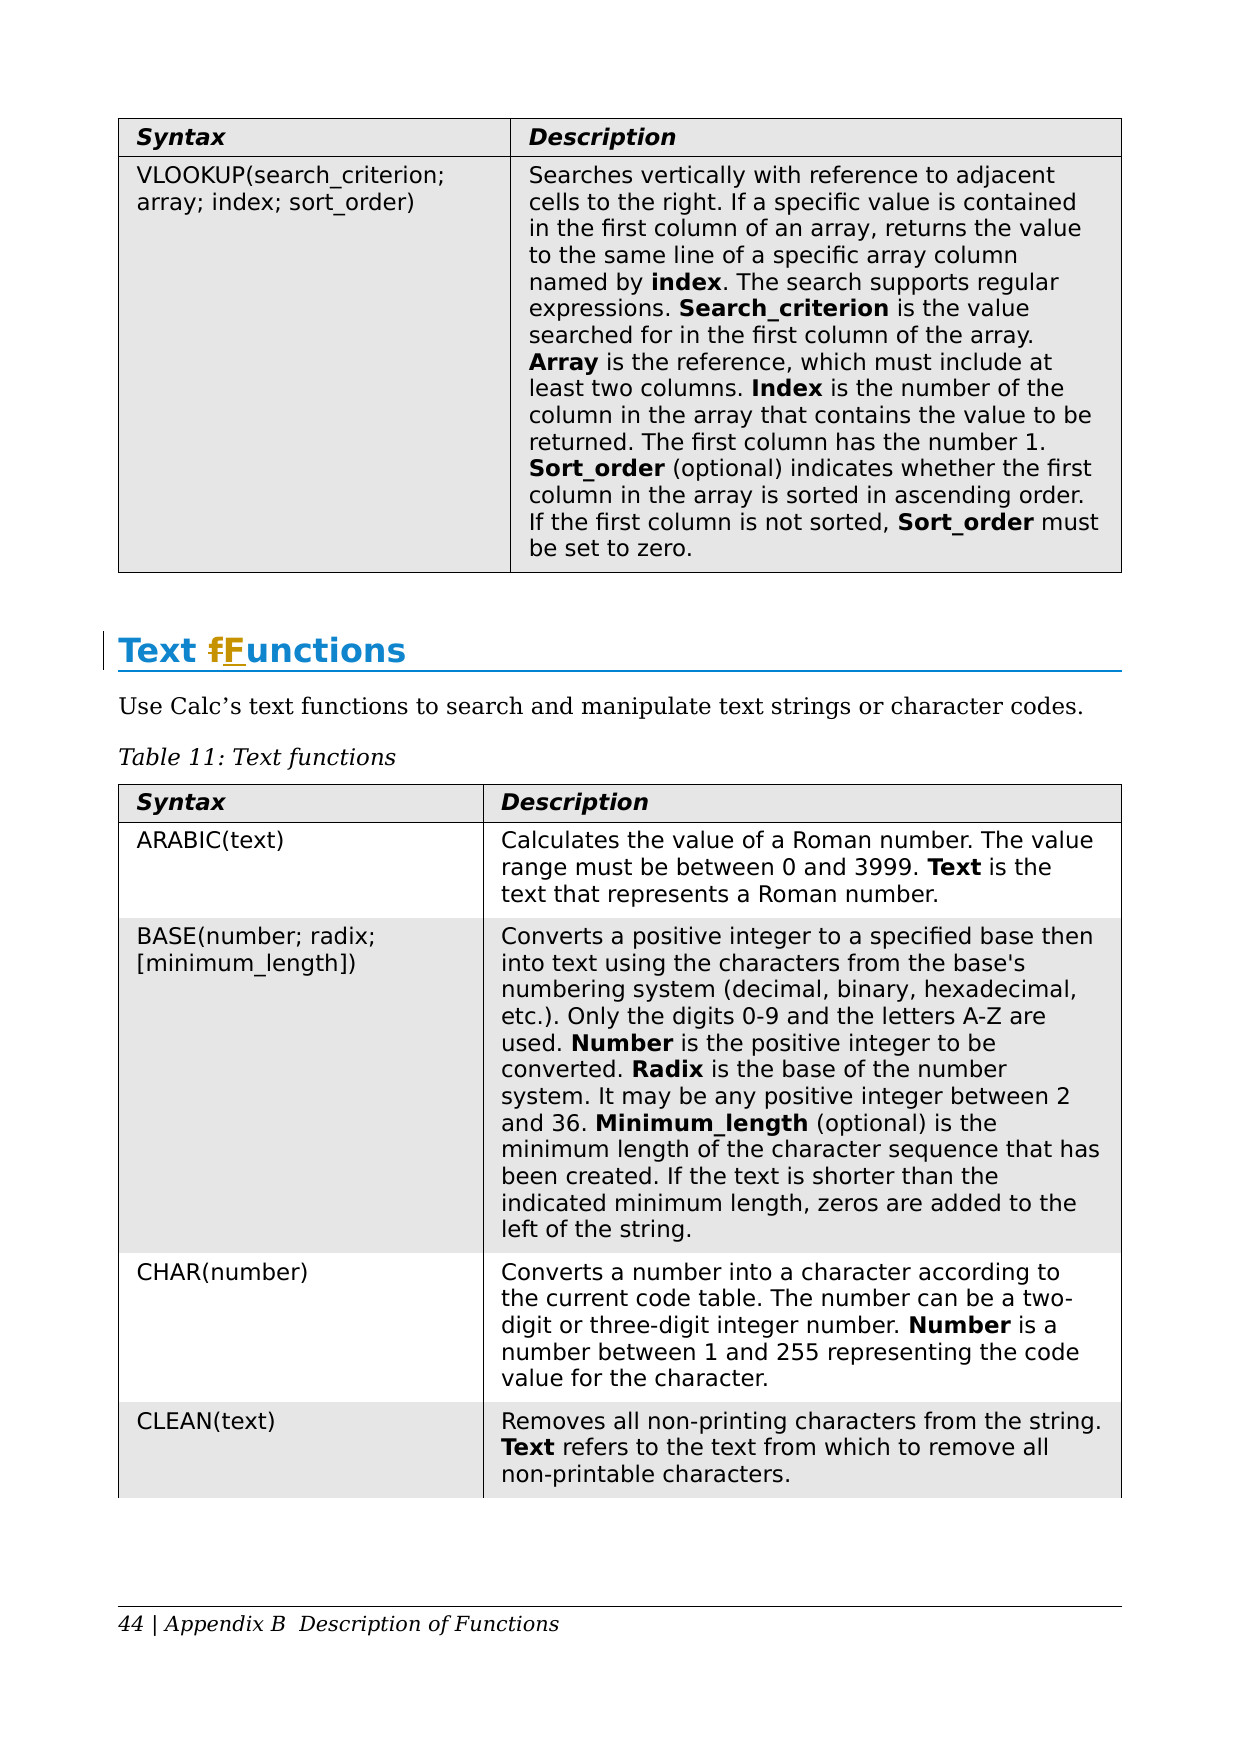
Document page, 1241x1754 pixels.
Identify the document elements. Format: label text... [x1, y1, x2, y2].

subtitle Text Functions [118, 631, 1122, 670]
table_cell Searches vertically with reference to adjacent cells to the right. If a specific value is contained in the first column of an array, returns the value to the same line of a specific array column named by index. The search supports regular expressions. Search_criterion is the value searched for in the first column of the array. Array is the reference, which must include at least two columns. Index is the number of the column in the array that contains the value to be returned. The first column has the number 1. Sort_order (optional) indicates whether the first column in the array is sorted in ascending order. If the first column is not sorted, Sort_order must be set to zero. [511, 157, 1121, 572]
table_cell Converts a positive integer to a specified base then into text using the characters from the base's numbering system (decimal, binary, hexadecimal, etc.). Only the digits 0-9 and the letters A-Z are used. Number is the positive integer to be converted. Radix is the base of the number system. It may be any positive integer between 2 and 36. Minimum_length (optional) is the minimum length of the character sequence that has been created. If the text is shorter than the indicated minimum length, zeros are added to the left of the string. [484, 918, 1121, 1253]
table_cell VLOOKUP(search_criterion; array; index; sort_order) [119, 157, 510, 572]
table_cell BASE(number; radix; [minimum_length]) [119, 918, 483, 1253]
table_cell CLEAN(text) [119, 1402, 483, 1498]
table_header Description [484, 785, 1121, 822]
table_header Syntax [119, 119, 510, 156]
table_cell CHAR(number) [119, 1253, 483, 1402]
table_cell Removes all non-printing characters from the string. Text refers to the text from which to remove all non-printable characters. [484, 1402, 1121, 1498]
table_header Description [511, 119, 1121, 156]
table_cell Converts a number into a character according to the current code table. The number can be a two-digit or three-digit integer number. Number is a number between 1 and 255 representing the code value for the character. [484, 1253, 1121, 1402]
table_header Syntax [119, 785, 483, 822]
text Use Calc’s text functions to search and manipulate text strings or character codes. [118, 691, 1122, 720]
table_cell ARABIC(text) [119, 823, 483, 918]
table_cell Calculates the value of a Roman number. The value range must be between 0 and 3999. Text is the text that represents a Roman number. [484, 823, 1121, 918]
text Table 11: Text functions [118, 744, 1122, 771]
